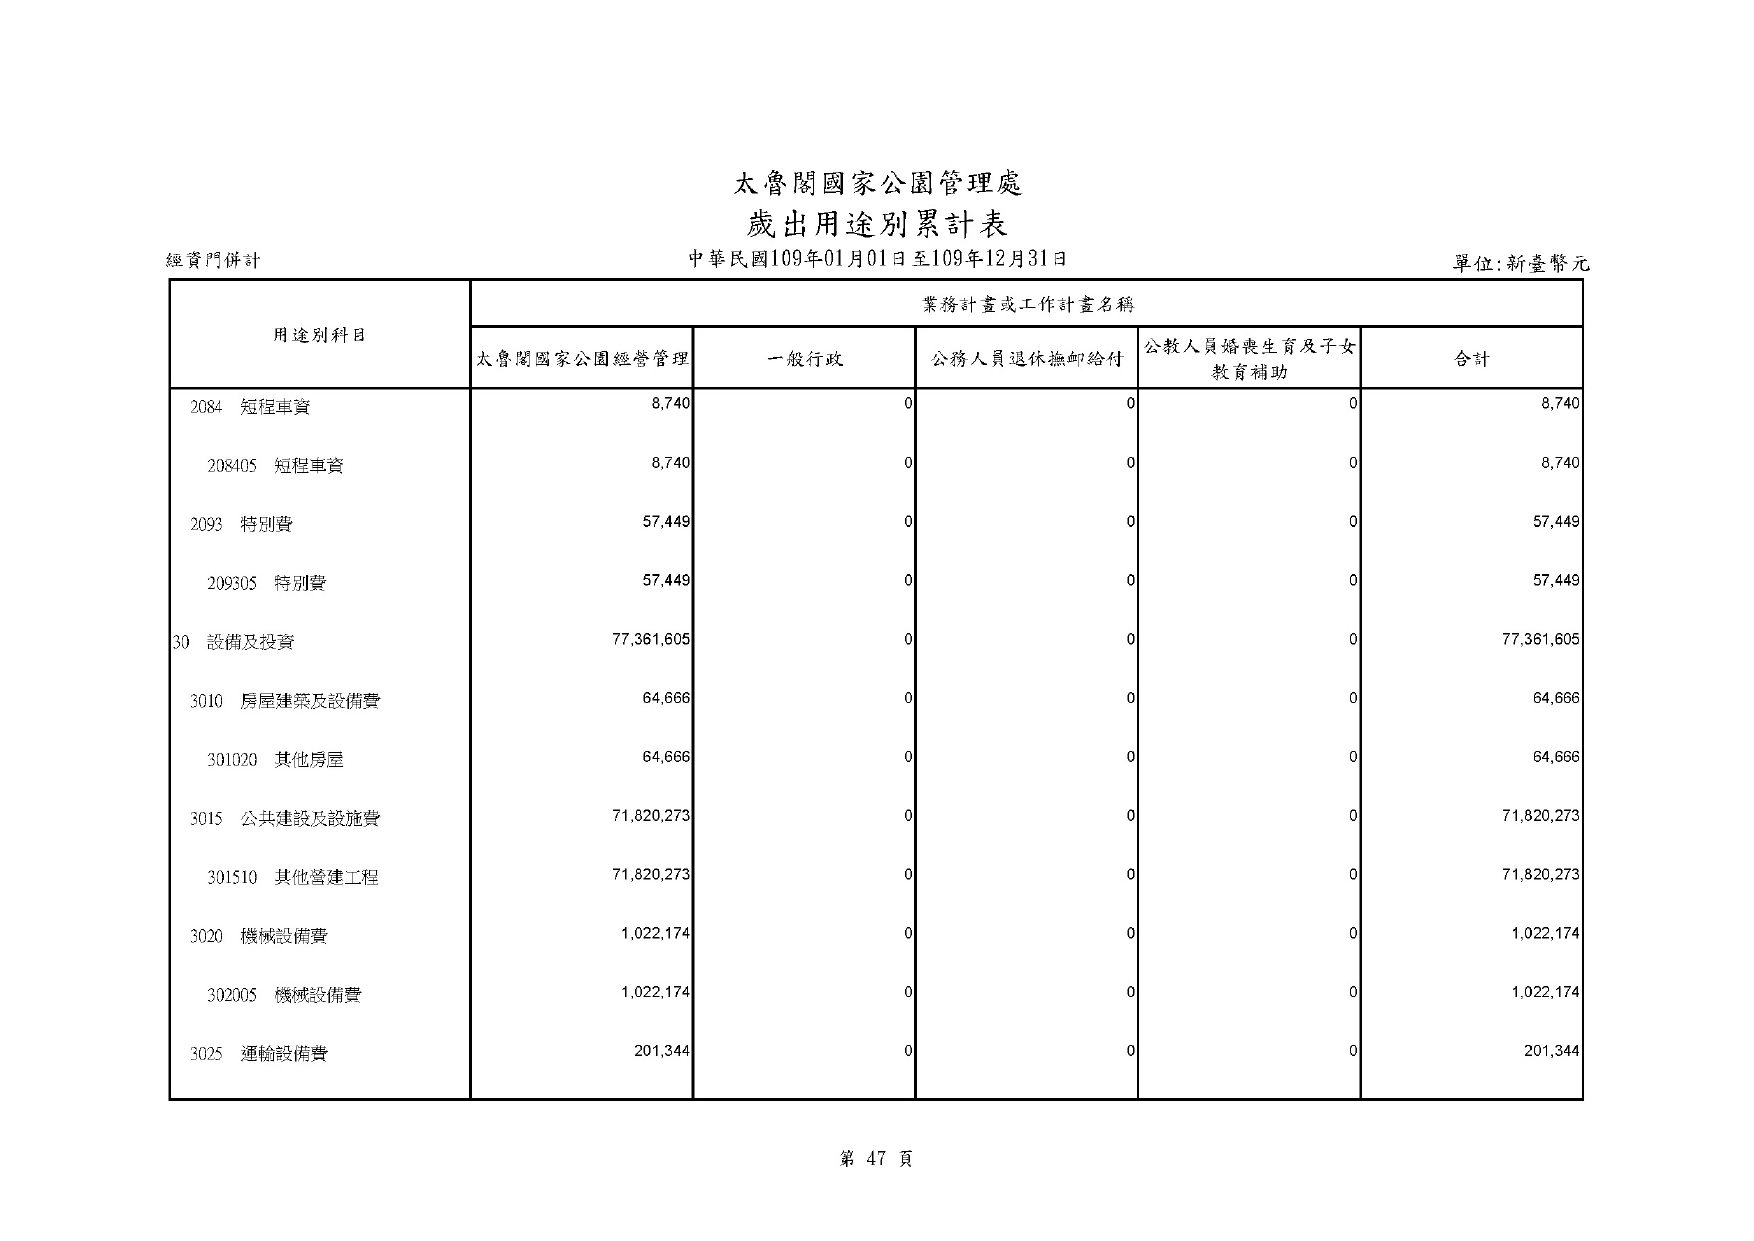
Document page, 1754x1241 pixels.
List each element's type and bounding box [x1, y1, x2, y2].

picture [59, 59, 1695, 1216]
